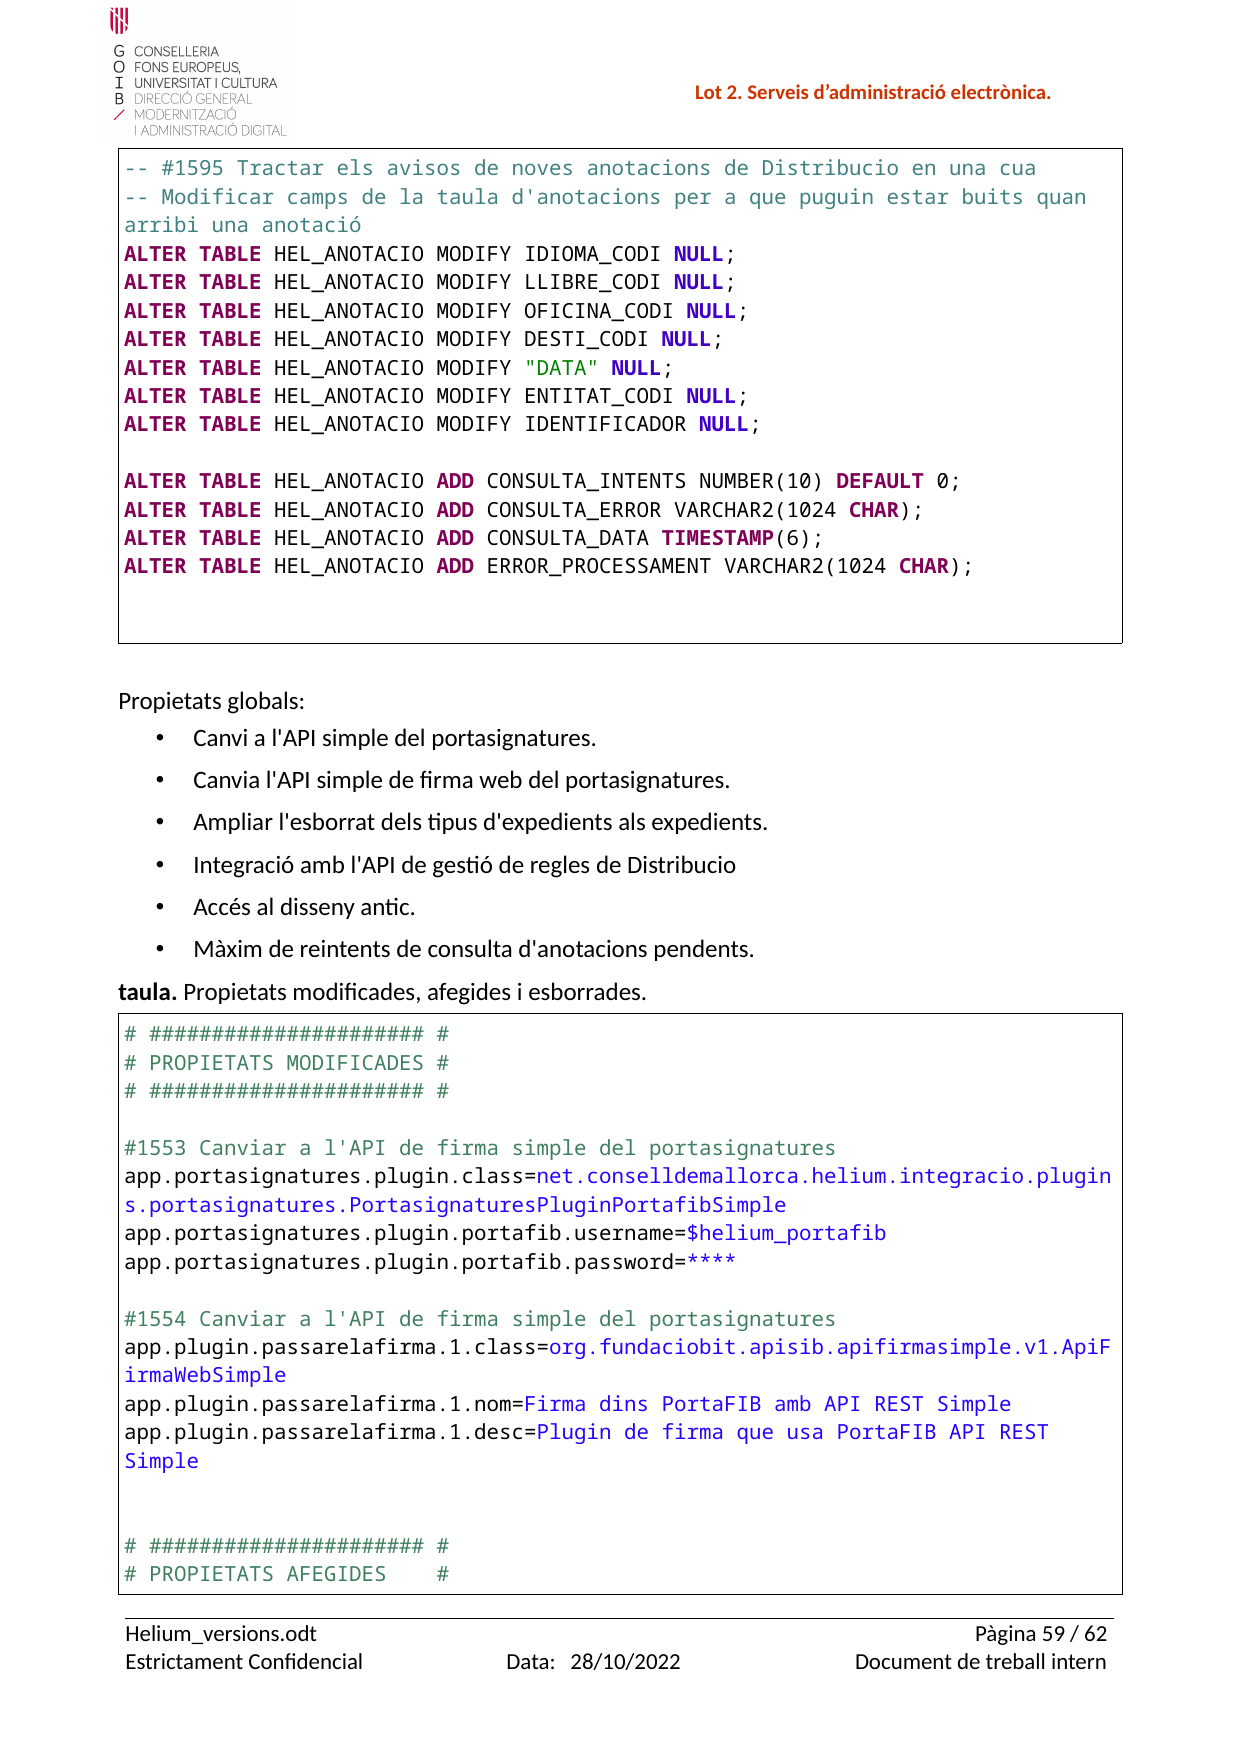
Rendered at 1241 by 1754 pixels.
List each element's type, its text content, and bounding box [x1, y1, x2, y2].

text taula. Propietats modificades, afegides i esborrades. [118, 976, 1122, 1007]
list Màxim de reintents de consulta d'anotacions pendents. [156, 934, 1122, 964]
list Canvia l'API simple de firma web del portasignatures. [156, 764, 1122, 794]
list Accés al disseny antic. [156, 891, 1122, 922]
table_header # ###################### # # PROPIETATS MODIFICADES # # ###################### # #1553 Canviar a l'API de firma simple del portasignatures app.portasignatures.plugin.class=net.conselldemallorca.helium.integracio.plugins.portasignatures.PortasignaturesPluginPortafibSimple app.portasignatures.plugin.portafib.username=$helium_portafib app.portasignatures.plugin.portafib.password=**** #1554 Canviar a l'API de firma simple del portasignatures app.plugin.passarelafirma.1.class=org.fundaciobit.apisib.apifirmasimple.v1.ApiFirmaWebSimple app.plugin.passarelafirma.1.nom=Firma dins PortaFIB amb API REST Simple app.plugin.passarelafirma.1.desc=Plugin de firma que usa PortaFIB API REST Simple # ###################### # # PROPIETATS AFEGIDES # [119, 1014, 1122, 1594]
list Ampliar l'esborrat dels tipus d'expedients als expedients. [156, 806, 1122, 837]
text Propietats globals: [118, 685, 1122, 716]
list Canvi a l'API simple del portasignatures. [156, 722, 1122, 752]
picture [100, 0, 297, 144]
table_header -- #1595 Tractar els avisos de noves anotacions de Distribucio en una cua -- Modificar camps de la taula d'anotacions per a que puguin estar buits quan arribi una anotació ALTER TABLE HEL_ANOTACIO MODIFY IDIOMA_CODI NULL; ALTER TABLE HEL_ANOTACIO MODIFY LLIBRE_CODI NULL; ALTER TABLE HEL_ANOTACIO MODIFY OFICINA_CODI NULL; ALTER TABLE HEL_ANOTACIO MODIFY DESTI_CODI NULL; ALTER TABLE HEL_ANOTACIO MODIFY "DATA" NULL; ALTER TABLE HEL_ANOTACIO MODIFY ENTITAT_CODI NULL; ALTER TABLE HEL_ANOTACIO MODIFY IDENTIFICADOR NULL; ALTER TABLE HEL_ANOTACIO ADD CONSULTA_INTENTS NUMBER(10) DEFAULT 0; ALTER TABLE HEL_ANOTACIO ADD CONSULTA_ERROR VARCHAR2(1024 CHAR); ALTER TABLE HEL_ANOTACIO ADD CONSULTA_DATA TIMESTAMP(6); ALTER TABLE HEL_ANOTACIO ADD ERROR_PROCESSAMENT VARCHAR2(1024 CHAR); [119, 149, 1122, 643]
list Integració amb l'API de gestió de regles de Distribucio [156, 849, 1122, 879]
